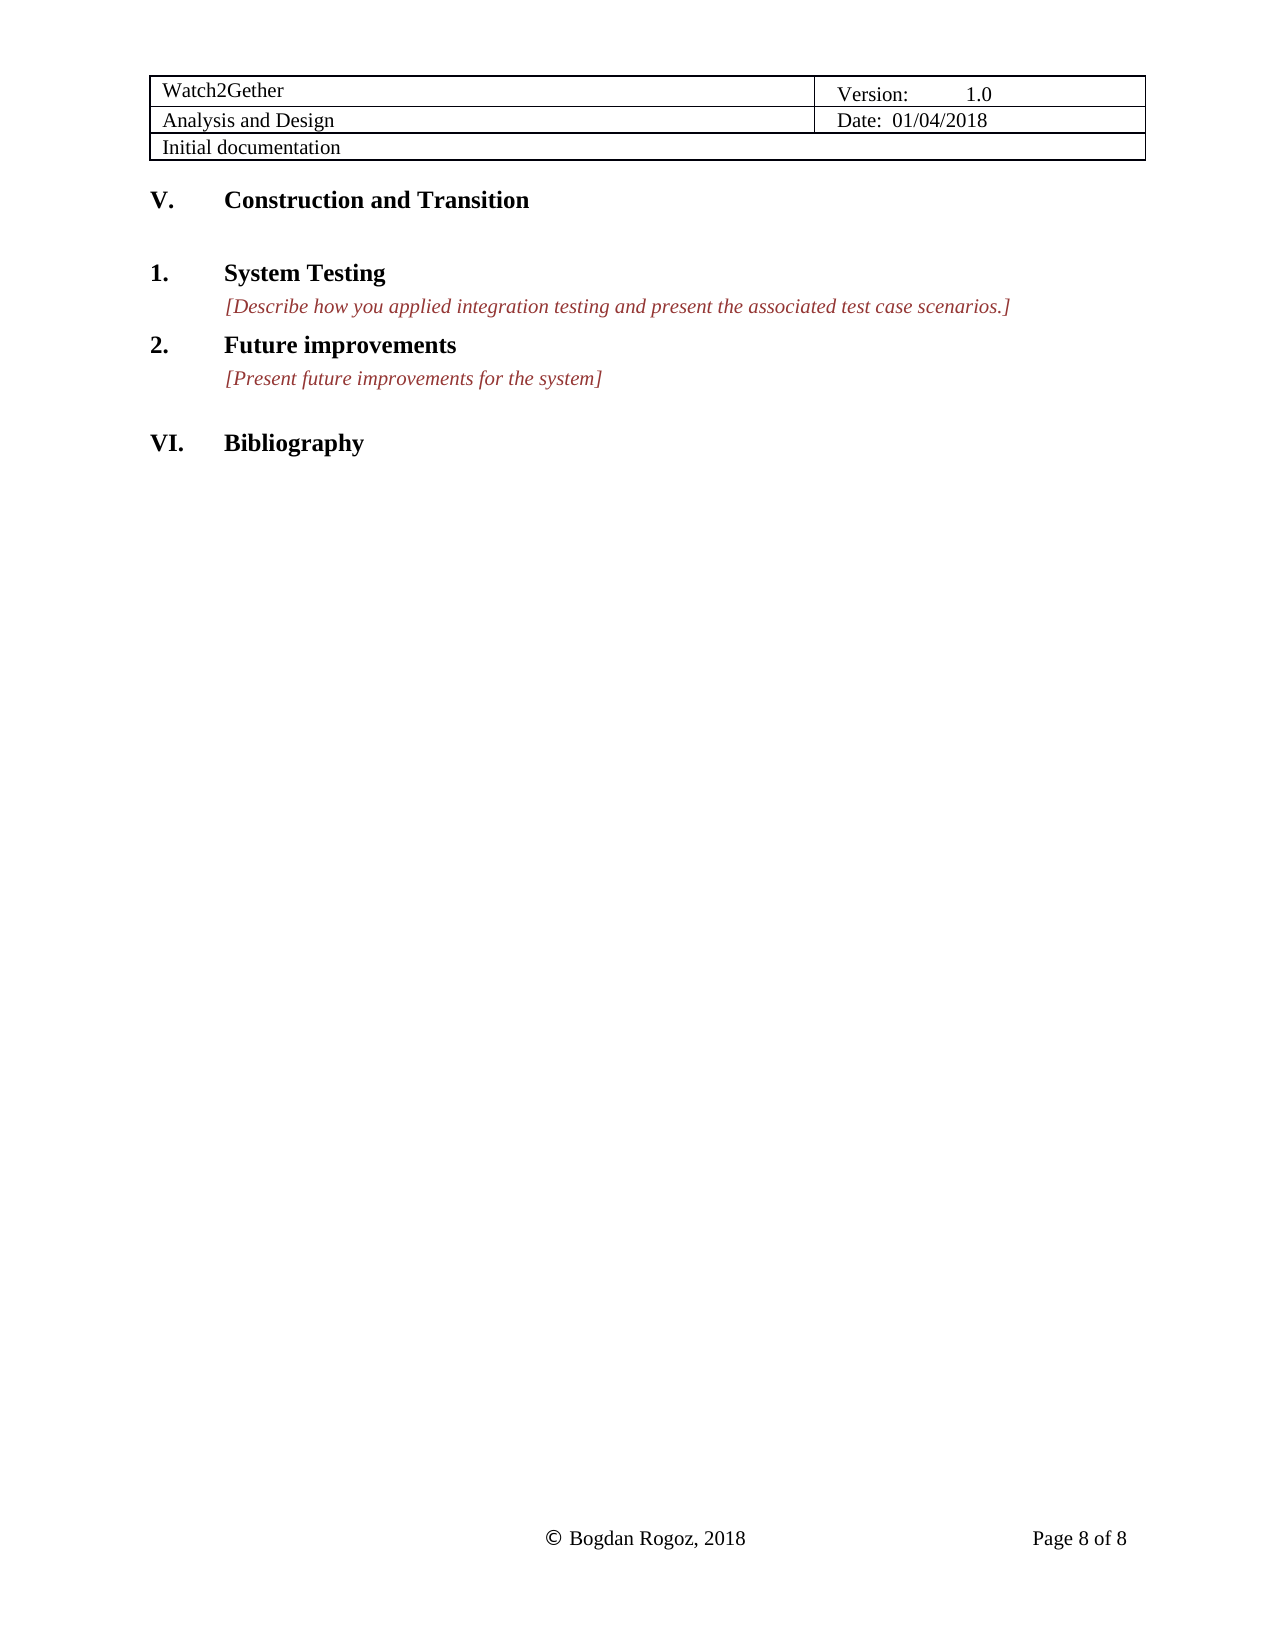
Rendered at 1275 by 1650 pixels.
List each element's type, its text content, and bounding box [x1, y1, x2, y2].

subtitle Construction and Transition [150, 185, 1125, 214]
text [Describe how you applied integration testing and present the associated test case scenarios.] [150, 293, 1125, 318]
subtitle System Testing [150, 258, 1125, 287]
text [Present future improvements for the system] [150, 365, 1125, 390]
subtitle Bibliography [150, 428, 1125, 457]
subtitle Future improvements [150, 330, 1125, 359]
